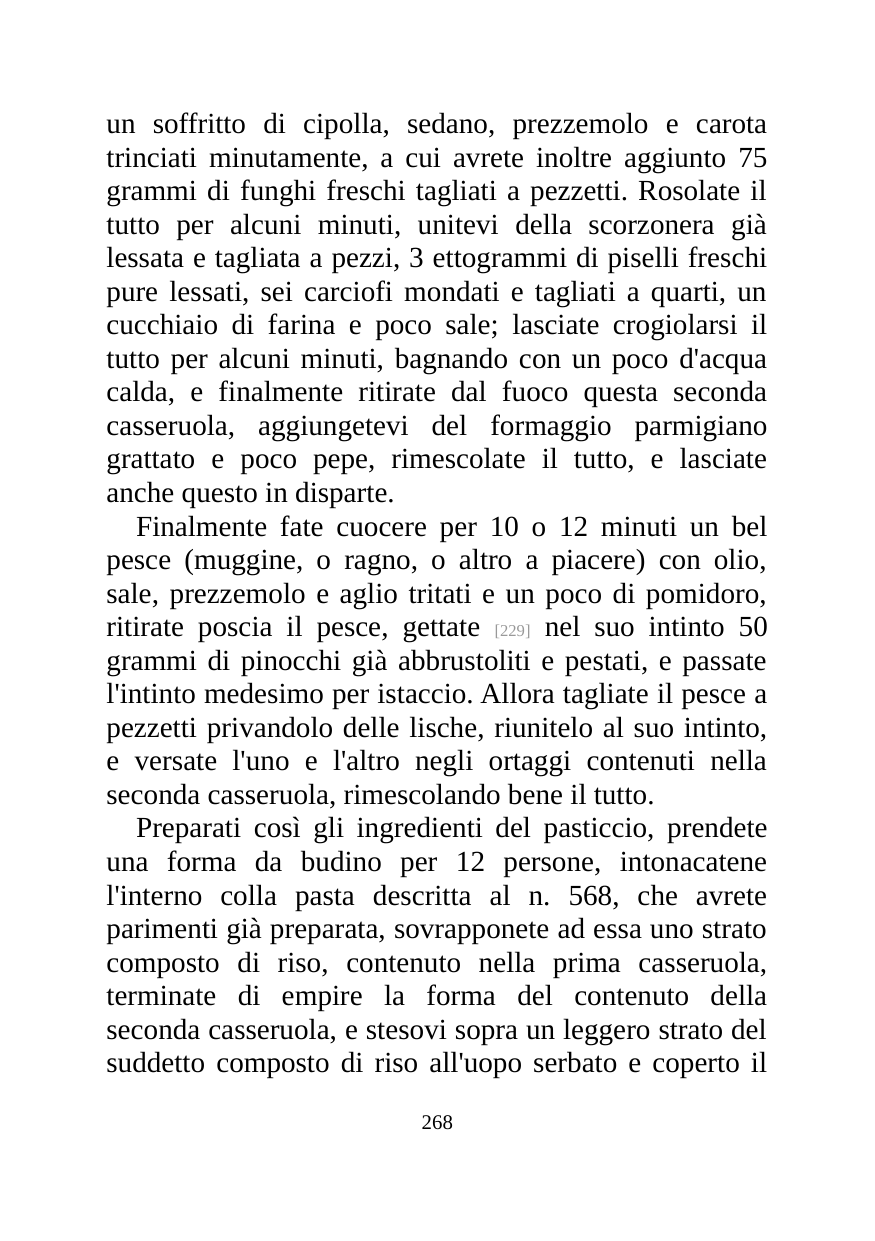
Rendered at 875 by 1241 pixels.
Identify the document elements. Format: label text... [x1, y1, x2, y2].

text un soffritto di cipolla, sedano, prezzemolo e carota trinciati minutamente, a cui avrete inoltre aggiunto 75 grammi di funghi freschi tagliati a pezzetti. Rosolate il tutto per alcuni minuti, unitevi della scorzonera già lessata e tagliata a pezzi, 3 ettogrammi di piselli freschi pure lessati, sei carciofi mondati e tagliati a quarti, un cucchiaio di farina e poco sale; lasciate crogiolarsi il tutto per alcuni minuti, bagnando con un poco d'acqua calda, e finalmente ritirate dal fuoco questa seconda casseruola, aggiungetevi del formaggio parmigiano grattato e poco pepe, rimescolate il tutto, e lasciate anche questo in disparte. [106, 106, 768, 509]
text Finalmente fate cuocere per 10 o 12 minuti un bel pesce (muggine, o ragno, o altro a piacere) con olio, sale, prezzemolo e aglio tritati e un poco di pomidoro, ritirate poscia il pesce, gettate [229] nel suo intinto 50 grammi di pinocchi già abbrustoliti e pestati, e passate l'intinto medesimo per istaccio. Allora tagliate il pesce a pezzetti privandolo delle lische, riunitelo al suo intinto, e versate l'uno e l'altro negli ortaggi contenuti nella seconda casseruola, rimescolando bene il tutto. [106, 509, 768, 811]
text Preparati così gli ingredienti del pasticcio, prendete una forma da budino per 12 persone, intonacatene l'interno colla pasta descritta al n. 568, che avrete parimenti già preparata, sovrapponete ad essa uno strato composto di riso, contenuto nella prima casseruola, terminate di empire la forma del contenuto della seconda casseruola, e stesovi sopra un leggero strato del suddetto composto di riso all'uopo serbato e coperto il [106, 811, 768, 1079]
